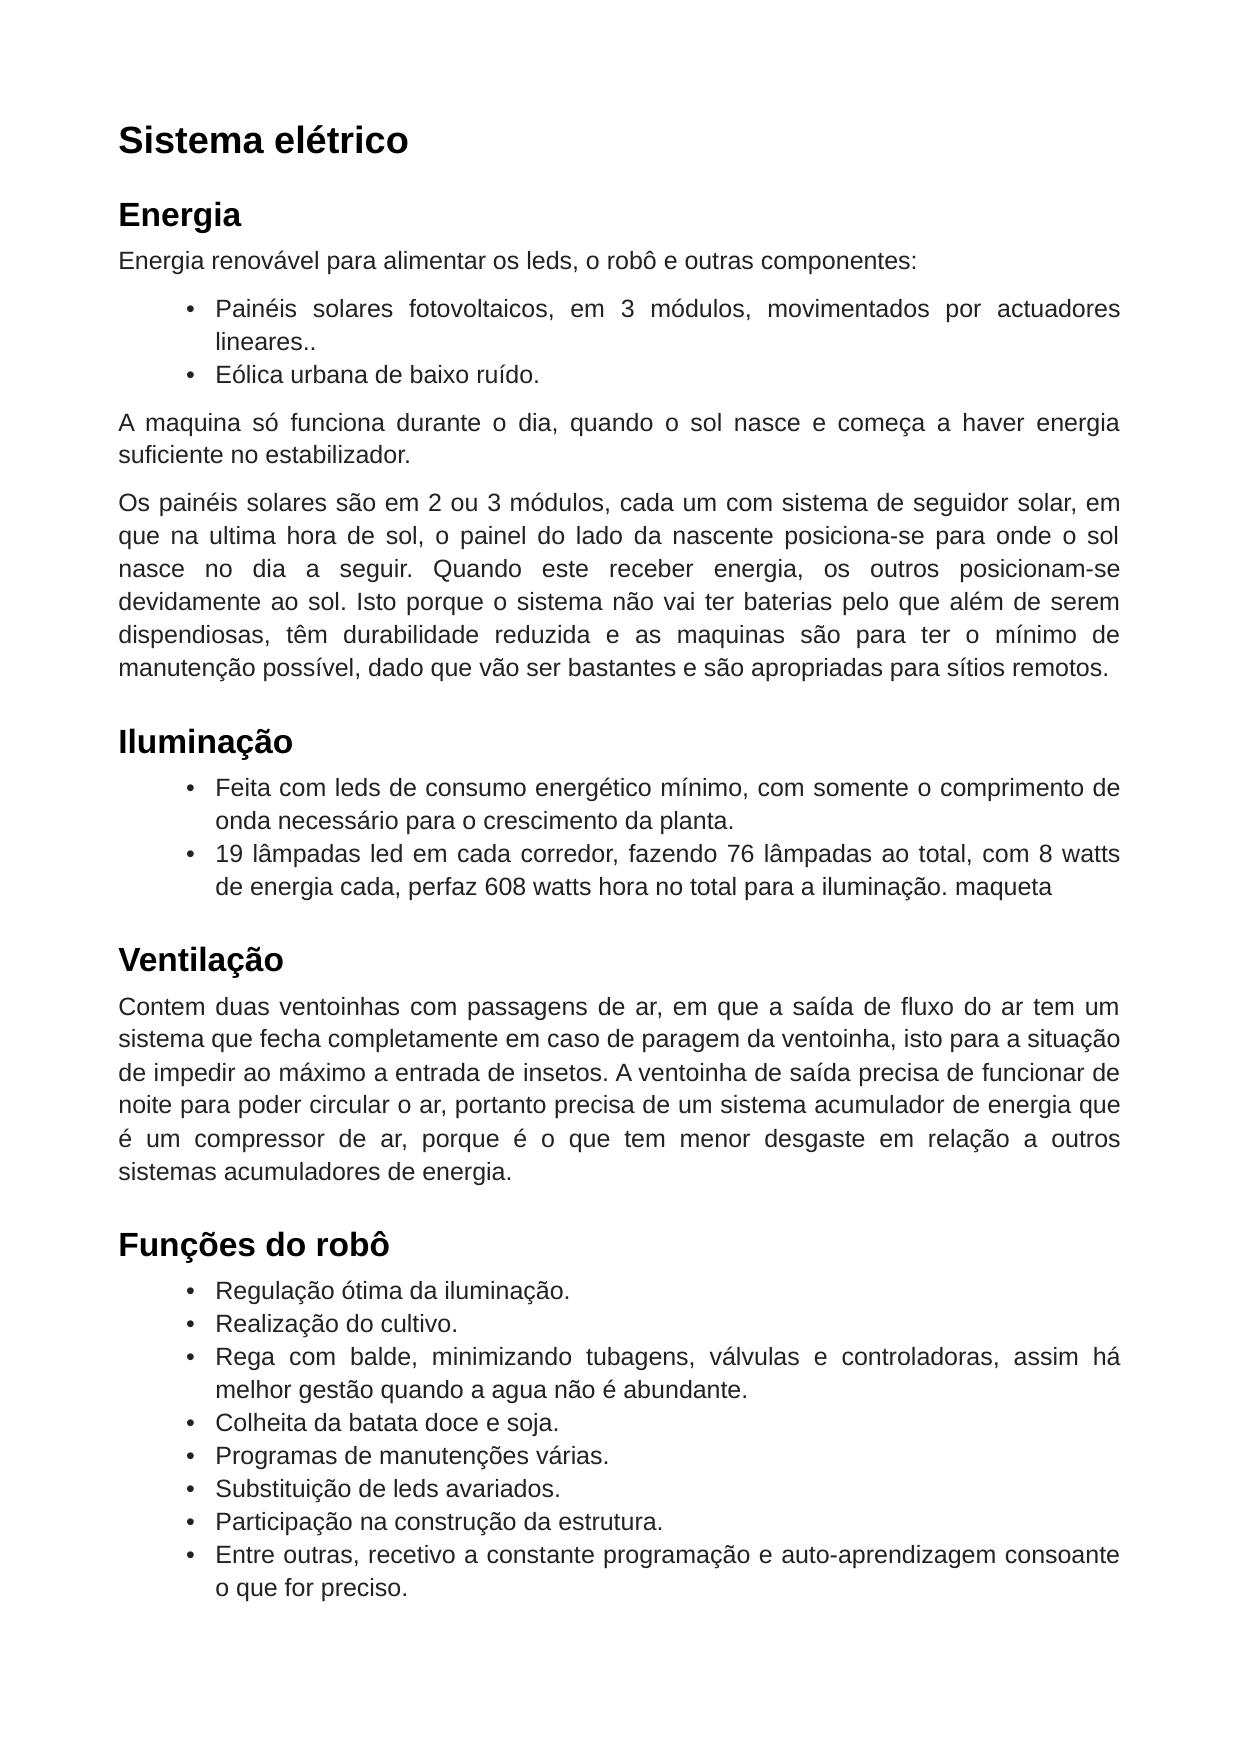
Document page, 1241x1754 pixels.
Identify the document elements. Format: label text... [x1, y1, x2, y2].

list Colheita da batata doce e soja. [186, 1408, 1122, 1437]
list Programas de manutenções várias. [186, 1441, 1122, 1470]
list Regulação ótima da iluminação. [186, 1276, 1122, 1305]
list Entre outras, recetivo a constante programação e auto-aprendizagem consoante o que for preciso. [186, 1540, 1122, 1602]
subtitle Iluminação [118, 722, 1122, 760]
subtitle Energia [118, 195, 1122, 234]
subtitle Funções do robô [118, 1225, 1122, 1264]
list Rega com balde, minimizando tubagens, válvulas e controladoras, assim há melhor gestão quando a agua não é abundante. [186, 1342, 1122, 1404]
text Os painéis solares são em 2 ou 3 módulos, cada um com sistema de seguidor solar, em que na ultima hora de sol, o painel do lado da nascente posiciona-se para onde o sol nasce no dia a seguir. Quando este receber energia, os outros posicionam-se devidamente ao sol. Isto porque o sistema não vai ter baterias pelo que além de serem dispendiosas, têm durabilidade reduzida e as maquinas são para ter o mínimo de manutenção possível, dado que vão ser bastantes e são apropriadas para sítios remotos. [118, 488, 1122, 682]
list Painéis solares fotovoltaicos, em 3 módulos, movimentados por actuadores lineares.. [186, 294, 1122, 356]
subtitle Sistema elétrico [118, 118, 1122, 162]
list Participação na construção da estrutura. [186, 1507, 1122, 1536]
list Substituição de leds avariados. [186, 1474, 1122, 1503]
text Energia renovável para alimentar os leds, o robô e outras componentes: [118, 246, 1122, 275]
text Contem duas ventoinhas com passagens de ar, em que a saída de fluxo do ar tem um sistema que fecha completamente em caso de paragem da ventoinha, isto para a situação de impedir ao máximo a entrada de insetos. A ventoinha de saída precisa de funcionar de noite para poder circular o ar, portanto precisa de um sistema acumulador de energia que é um compressor de ar, porque é o que tem menor desgaste em relação a outros sistemas acumuladores de energia. [118, 991, 1122, 1185]
list Eólica urbana de baixo ruído. [186, 360, 1122, 389]
subtitle Ventilação [118, 940, 1122, 979]
text A maquina só funciona durante o dia, quando o sol nasce e começa a haver energia suficiente no estabilizador. [118, 407, 1122, 469]
list Realização do cultivo. [186, 1309, 1122, 1338]
list Feita com leds de consumo energético mínimo, com somente o comprimento de onda necessário para o crescimento da planta. [186, 773, 1122, 834]
list 19 lâmpadas led em cada corredor, fazendo 76 lâmpadas ao total, com 8 watts de energia cada, perfaz 608 watts hora no total para a iluminação. maqueta [186, 839, 1122, 901]
